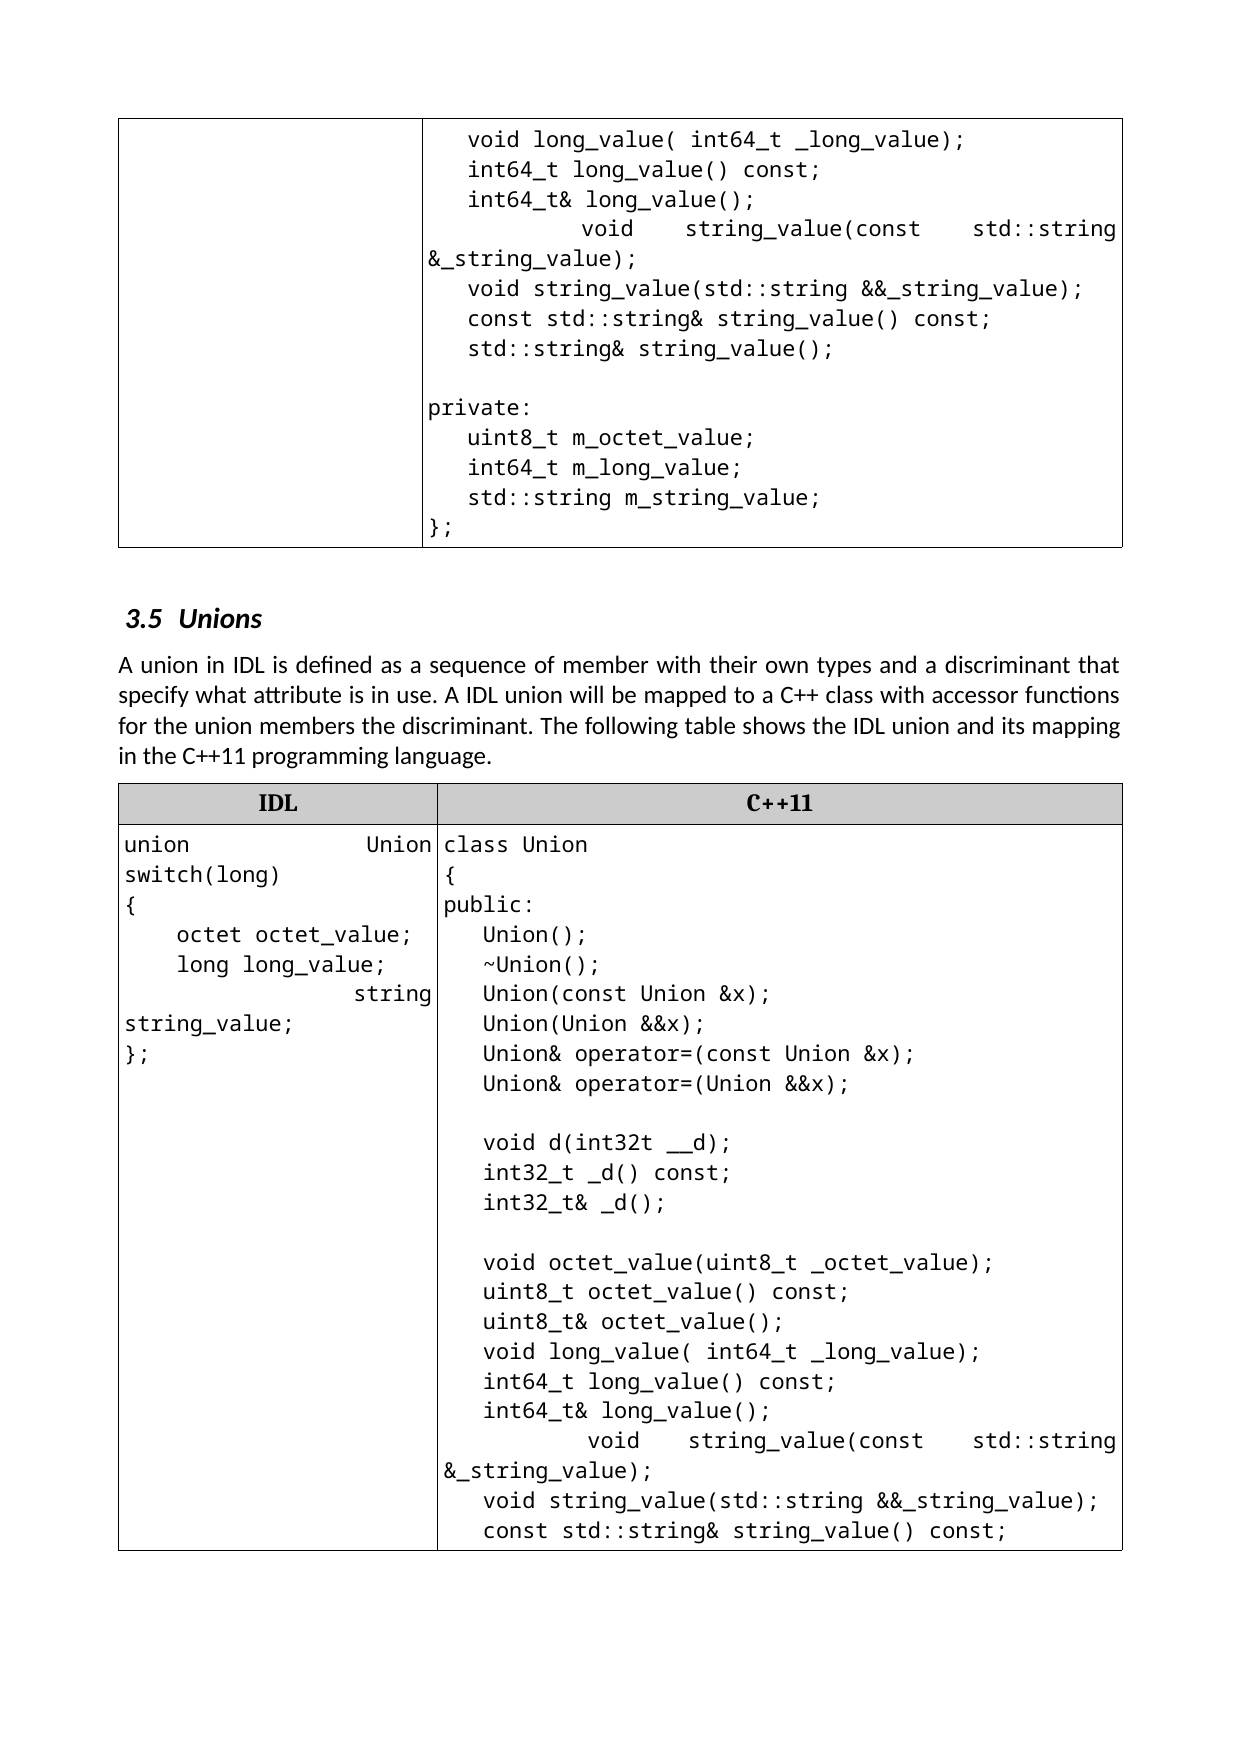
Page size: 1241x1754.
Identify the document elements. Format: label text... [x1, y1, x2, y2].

table_cell union Union switch(long) { octet octet_value; long long_value; string string_value; }; [119, 825, 437, 1550]
table_cell void long_value( int64_t _long_value); int64_t long_value() const; int64_t& long_value(); void string_value(const std::string &_string_value); void string_value(std::string &&_string_value); const std::string& string_value() const; std::string& string_value(); private: uint8_t m_octet_value; int64_t m_long_value; std::string m_string_value; }; [423, 119, 1122, 547]
table_cell class Union { public: Union(); ~Union(); Union(const Union &x); Union(Union &&x); Union& operator=(const Union &x); Union& operator=(Union &&x); void d(int32t __d); int32_t _d() const; int32_t& _d(); void octet_value(uint8_t _octet_value); uint8_t octet_value() const; uint8_t& octet_value(); void long_value( int64_t _long_value); int64_t long_value() const; int64_t& long_value(); void string_value(const std::string &_string_value); void string_value(std::string &&_string_value); const std::string& string_value() const; [438, 825, 1122, 1550]
text A union in IDL is defined as a sequence of member with their own types and a discriminant that specify what attribute is in use. A IDL union will be mapped to a C++ class with accessor functions for the union members the discriminant. The following table shows the IDL union and its mapping in the C++11 programming language. [118, 649, 1122, 771]
table_header C++11 [438, 784, 1122, 824]
subtitle Unions [118, 601, 1122, 636]
table_cell [119, 119, 422, 547]
table_header IDL [119, 784, 437, 824]
